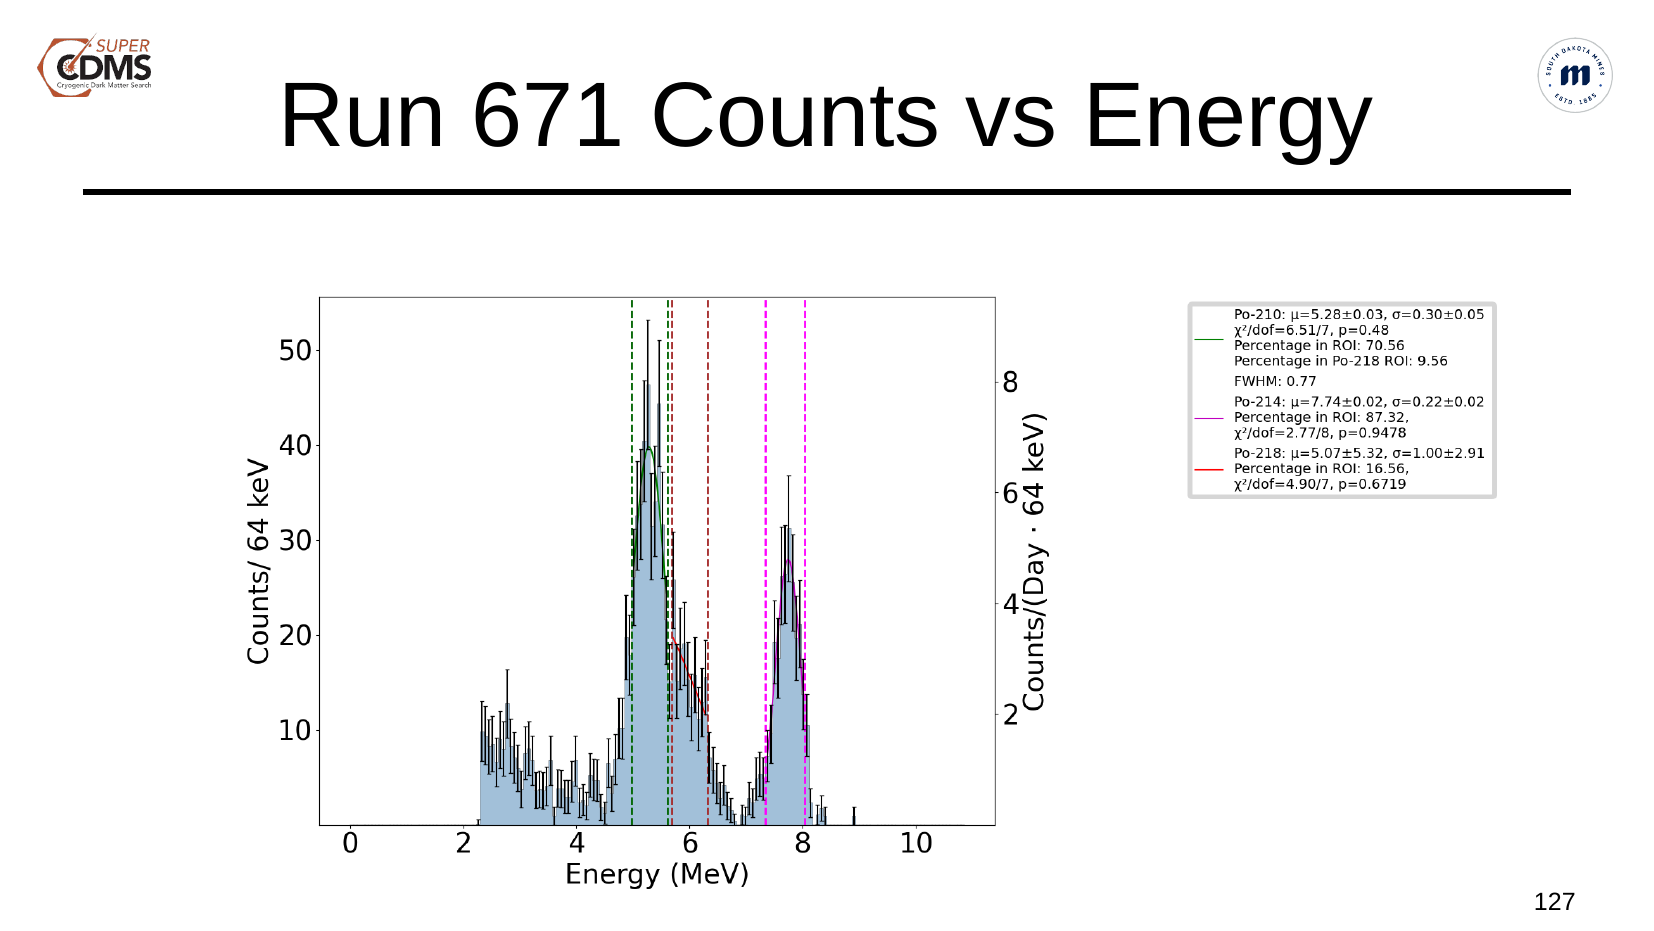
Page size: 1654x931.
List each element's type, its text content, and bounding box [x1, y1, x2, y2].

picture [150, 214, 1501, 901]
picture [1571, 37, 1613, 113]
picture [37, 32, 151, 97]
title Run 671 Counts vs Energy [82, 37, 1571, 193]
